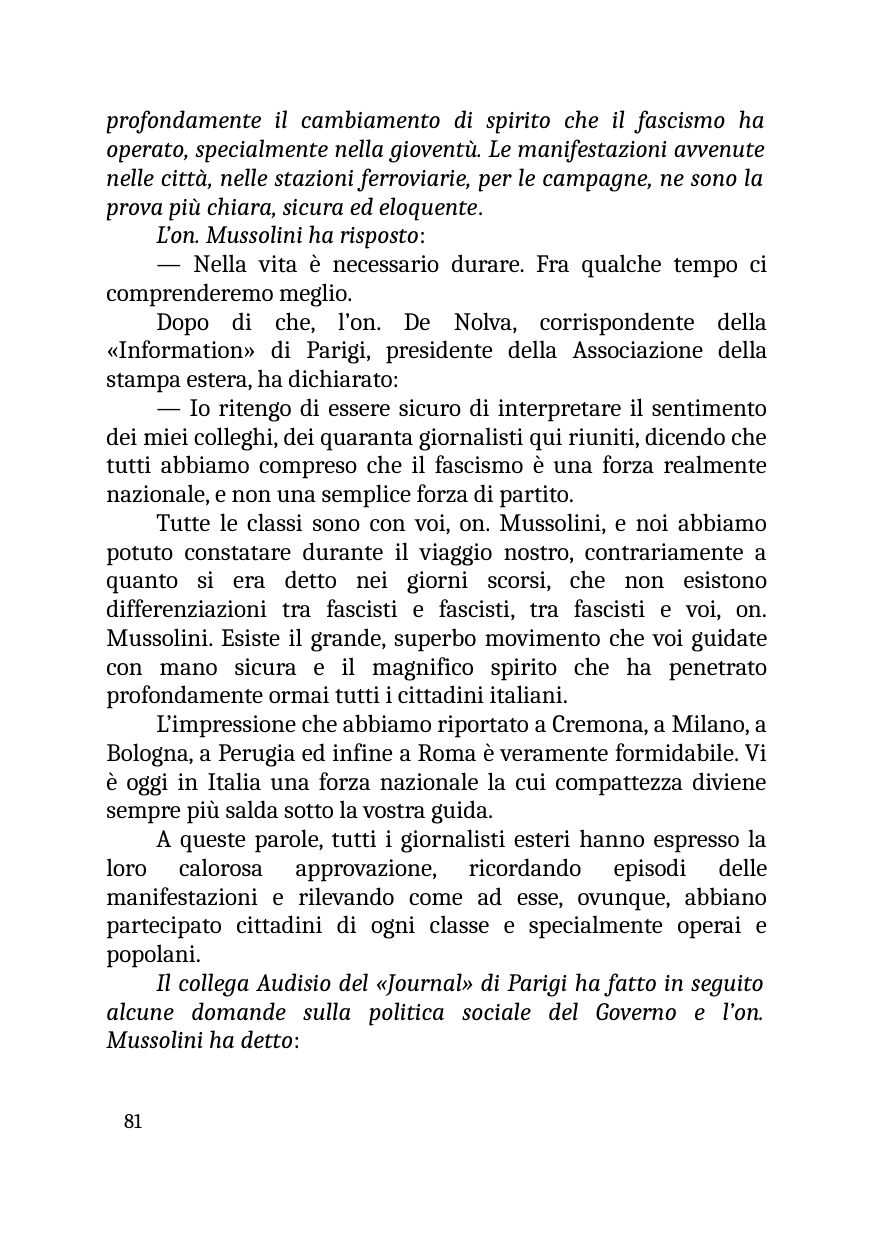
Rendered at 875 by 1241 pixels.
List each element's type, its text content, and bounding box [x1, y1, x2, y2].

text Dopo di che, l’on. De Nolva, corrispondente della «Information» di Parigi, presidente della Associazione della stampa estera, ha dichiarato: [106, 307, 768, 394]
text profondamente il cambiamento di spirito che il fascismo ha operato, specialmente nella gioventù. Le manifestazioni avvenute nelle città, nelle stazioni ferroviarie, per le campagne, ne sono la prova più chiara, sicura ed eloquente. [106, 106, 768, 221]
text — Io ritengo di essere sicuro di interpretare il sentimento dei miei colleghi, dei quaranta giornalisti qui riuniti, dicendo che tutti abbiamo compreso che il fascismo è una forza realmente nazionale, e non una semplice forza di partito. [106, 394, 768, 509]
text Il collega Audisio del «Journal» di Parigi ha fatto in seguito alcune domande sulla politica sociale del Governo e l’on. Mussolini ha detto: [106, 969, 768, 1055]
text L’on. Mussolini ha risposto: [106, 221, 768, 250]
text Tutte le classi sono con voi, on. Mussolini, e noi abbiamo potuto constatare durante il viaggio nostro, contrariamente a quanto si era detto nei giorni scorsi, che non esistono differenziazioni tra fascisti e fascisti, tra fascisti e voi, on. Mussolini. Esiste il grande, superbo movimento che voi guidate con mano sicura e il magnifico spirito che ha penetrato profondamente ormai tutti i cittadini italiani. [106, 509, 768, 710]
text L’impressione che abbiamo riportato a Cremona, a Milano, a Bologna, a Perugia ed infine a Roma è veramente formidabile. Vi è oggi in Italia una forza nazionale la cui compattezza diviene sempre più salda sotto la vostra guida. [106, 710, 768, 825]
text A queste parole, tutti i giornalisti esteri hanno espresso la loro calorosa approvazione, ricordando episodi delle manifestazioni e rilevando come ad esse, ovunque, abbiano partecipato cittadini di ogni classe e specialmente operai e popolani. [106, 825, 768, 969]
text — Nella vita è necessario durare. Fra qualche tempo ci comprenderemo meglio. [106, 250, 768, 307]
